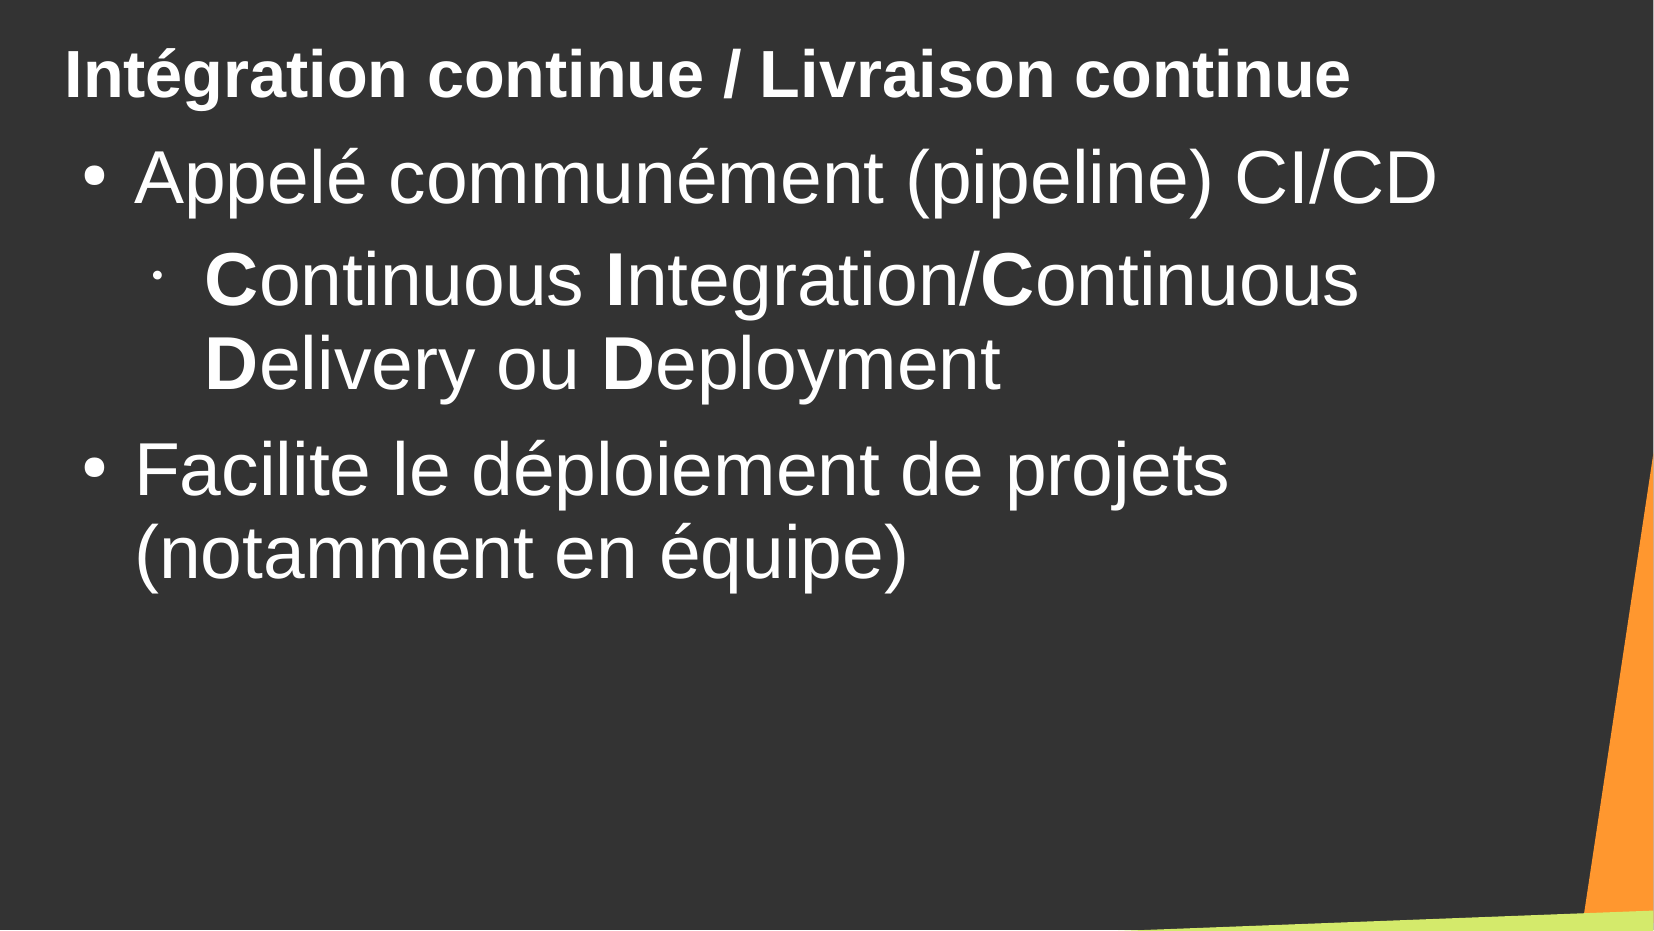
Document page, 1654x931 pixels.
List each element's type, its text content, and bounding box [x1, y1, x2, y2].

list Appelé communément (pipeline) CI/CD Continuous Integration/Continuous Delivery ou Deployment Facilite le déploiement de projets (notamment en équipe) [63, 135, 1542, 851]
text_box [1118, 449, 1654, 931]
title Intégration continue / Livraison continue [64, 37, 1388, 115]
